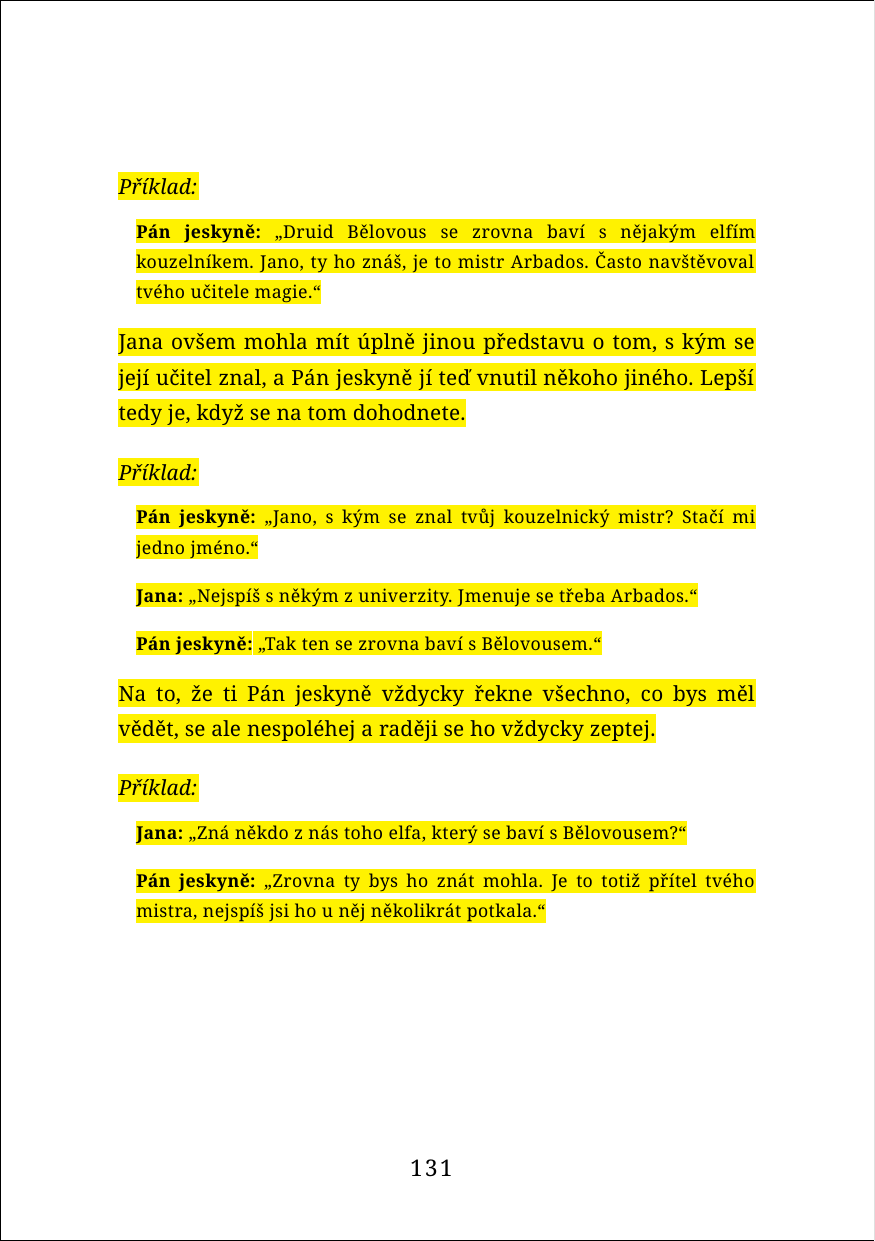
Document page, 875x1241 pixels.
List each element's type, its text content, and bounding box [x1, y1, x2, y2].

text Příklad: [118, 458, 756, 486]
text Jana: „Zná někdo z nás toho elfa, který se baví s Bělovousem?“ [136, 821, 756, 845]
text Pán jeskyně: „Tak ten se zrovna baví s Bělovousem.“ [136, 631, 756, 655]
text Jana ovšem mohla mít úplně jinou představu o tom, s kým se její učitel znal, a Pán jeskyně jí teď vnutil někoho jiného. Lepší tedy je, když se na tom dohodnete. [118, 327, 756, 427]
text Příklad: [118, 773, 756, 802]
text Jana: „Nejspíš s někým z univerzity. Jmenuje se třeba Arbados.“ [136, 583, 756, 607]
text Na to, že ti Pán jeskyně vždycky řekne všechno, co bys měl vědět, se ale nespoléhej a raději se ho vždycky zeptej. [118, 679, 756, 743]
text Příklad: [118, 172, 756, 200]
text Pán jeskyně: „Druid Bělovous se zrovna baví s nějakým elfím kouzelníkem. Jano, ty ho znáš, je to mistr Arbados. Často navštěvoval tvého učitele magie.“ [136, 219, 756, 304]
text Pán jeskyně: „Zrovna ty bys ho znát mohla. Je to totiž přítel tvého mistra, nejspíš jsi ho u něj několikrát potkala.“ [136, 869, 756, 923]
text Pán jeskyně: „Jano, s kým se znal tvůj kouzelnický mistr? Stačí mi jedno jméno.“ [136, 505, 756, 559]
